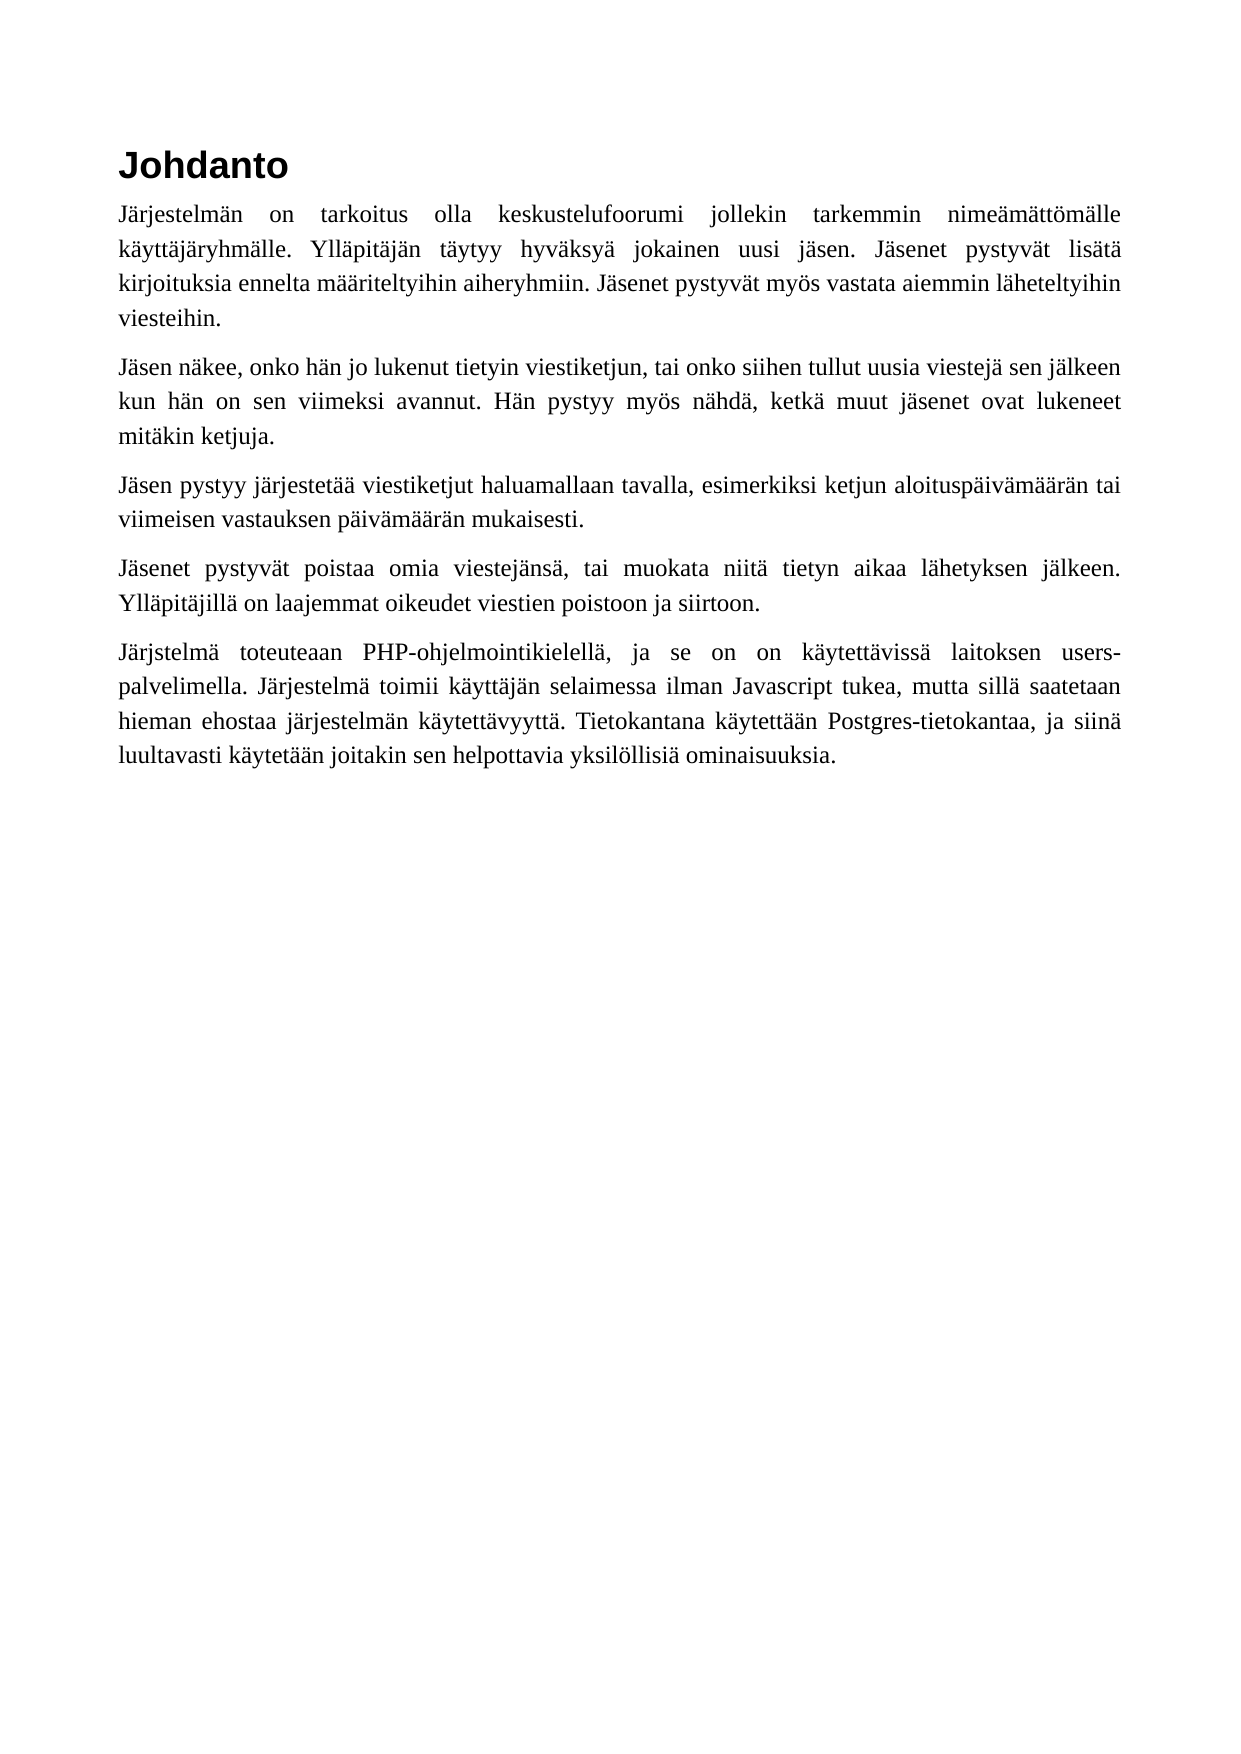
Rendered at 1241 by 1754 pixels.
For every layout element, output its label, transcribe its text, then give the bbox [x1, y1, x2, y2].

text Jäsen pystyy järjestetää viestiketjut haluamallaan tavalla, esimerkiksi ketjun aloituspäivämäärän tai viimeisen vastauksen päivämäärän mukaisesti. [118, 470, 1122, 533]
subtitle Johdanto [118, 143, 1122, 187]
text Jäsen näkee, onko hän jo lukenut tietyin viestiketjun, tai onko siihen tullut uusia viestejä sen jälkeen kun hän on sen viimeksi avannut. Hän pystyy myös nähdä, ketkä muut jäsenet ovat lukeneet mitäkin ketjuja. [118, 352, 1122, 449]
text Jäsenet pystyvät poistaa omia viestejänsä, tai muokata niitä tietyn aikaa lähetyksen jälkeen. Ylläpitäjillä on laajemmat oikeudet viestien poistoon ja siirtoon. [118, 553, 1122, 617]
text Järjestelmän on tarkoitus olla keskustelufoorumi jollekin tarkemmin nimeämättömälle käyttäjäryhmälle. Ylläpitäjän täytyy hyväksyä jokainen uusi jäsen. Jäsenet pystyvät lisätä kirjoituksia ennelta määriteltyihin aiheryhmiin. Jäsenet pystyvät myös vastata aiemmin läheteltyihin viesteihin. [118, 199, 1122, 331]
text Järjstelmä toteuteaan PHP-ohjelmointikielellä, ja se on on käytettävissä laitoksen users-palvelimella. Järjestelmä toimii käyttäjän selaimessa ilman Javascript tukea, mutta sillä saatetaan hieman ehostaa järjestelmän käytettävyyttä. Tietokantana käytettään Postgres-tietokantaa, ja siinä luultavasti käytetään joitakin sen helpottavia yksilöllisiä ominaisuuksia. [118, 637, 1122, 769]
